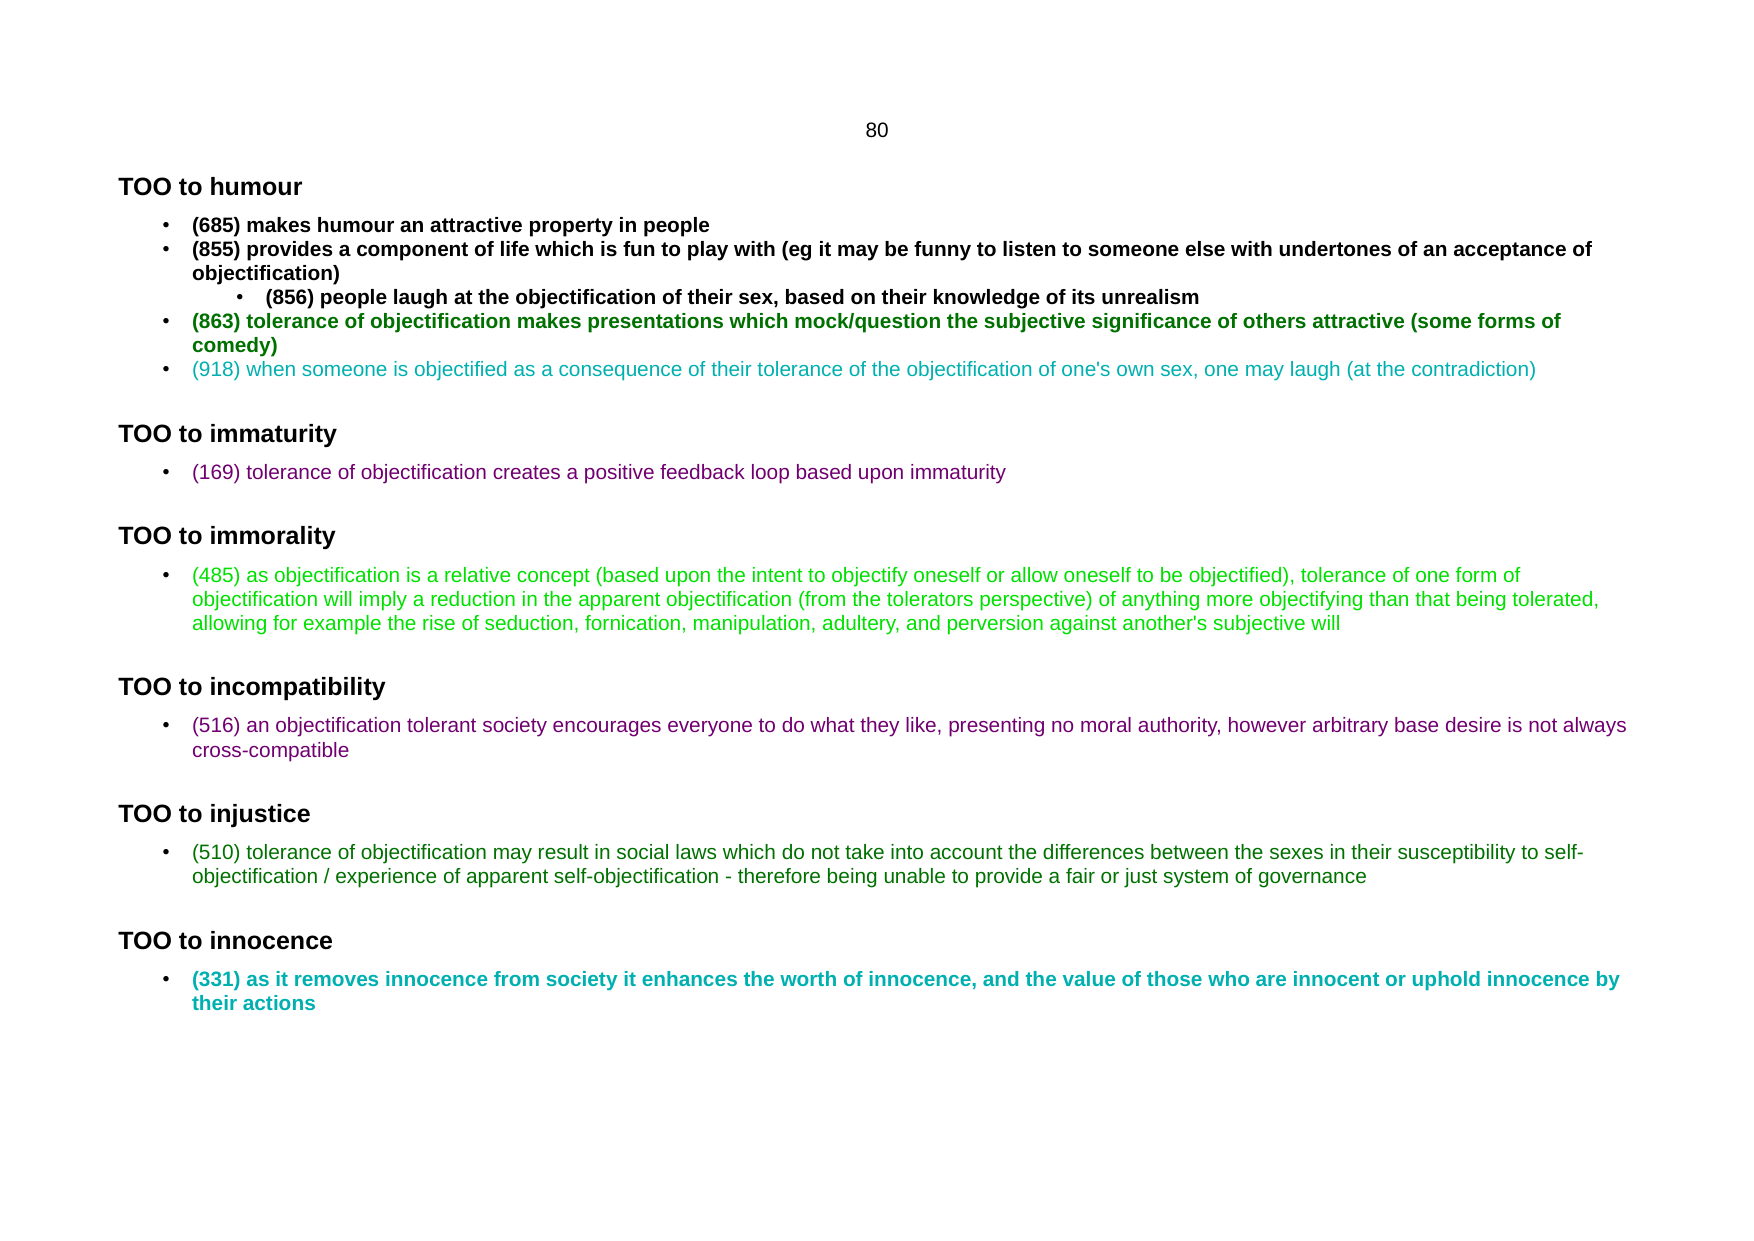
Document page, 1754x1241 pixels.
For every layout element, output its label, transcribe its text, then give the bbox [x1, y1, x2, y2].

list (856) people laugh at the objectification of their sex, based on their knowledge of its unrealism [236, 285, 1636, 309]
list (855) provides a component of life which is fun to play with (eg it may be funny to listen to someone else with undertones of an acceptance of objectification) [162, 237, 1636, 285]
list (685) makes humour an attractive property in people [162, 213, 1636, 237]
subtitle TOO to immaturity [118, 418, 1636, 447]
list (169) tolerance of objectification creates a positive feedback loop based upon immaturity [162, 460, 1636, 484]
subtitle TOO to immorality [118, 521, 1636, 550]
list (485) as objectification is a relative concept (based upon the intent to objectify oneself or allow oneself to be objectified), tolerance of one form of objectification will imply a reduction in the apparent objectification (from the tolerators perspective) of anything more objectifying than that being tolerated, allowing for example the rise of seduction, fornication, manipulation, adultery, and perversion against another's subjective will [162, 563, 1636, 634]
subtitle TOO to injustice [118, 799, 1636, 828]
list (516) an objectification tolerant society encourages everyone to do what they like, presenting no moral authority, however arbitrary base desire is not always cross-compatible [162, 713, 1636, 761]
list (331) as it removes innocence from society it enhances the worth of innocence, and the value of those who are innocent or uphold innocence by their actions [162, 967, 1636, 1015]
list (510) tolerance of objectification may result in social laws which do not take into account the differences between the sexes in their susceptibility to self-objectification / experience of apparent self-objectification - therefore being unable to provide a fair or just system of governance [162, 840, 1636, 888]
list (918) when someone is objectified as a consequence of their tolerance of the objectification of one's own sex, one may laugh (at the contradiction) [162, 357, 1636, 381]
subtitle TOO to humour [118, 172, 1636, 200]
subtitle TOO to innocence [118, 926, 1636, 954]
subtitle TOO to incompatibility [118, 672, 1636, 701]
list (863) tolerance of objectification makes presentations which mock/question the subjective significance of others attractive (some forms of comedy) [162, 309, 1636, 357]
